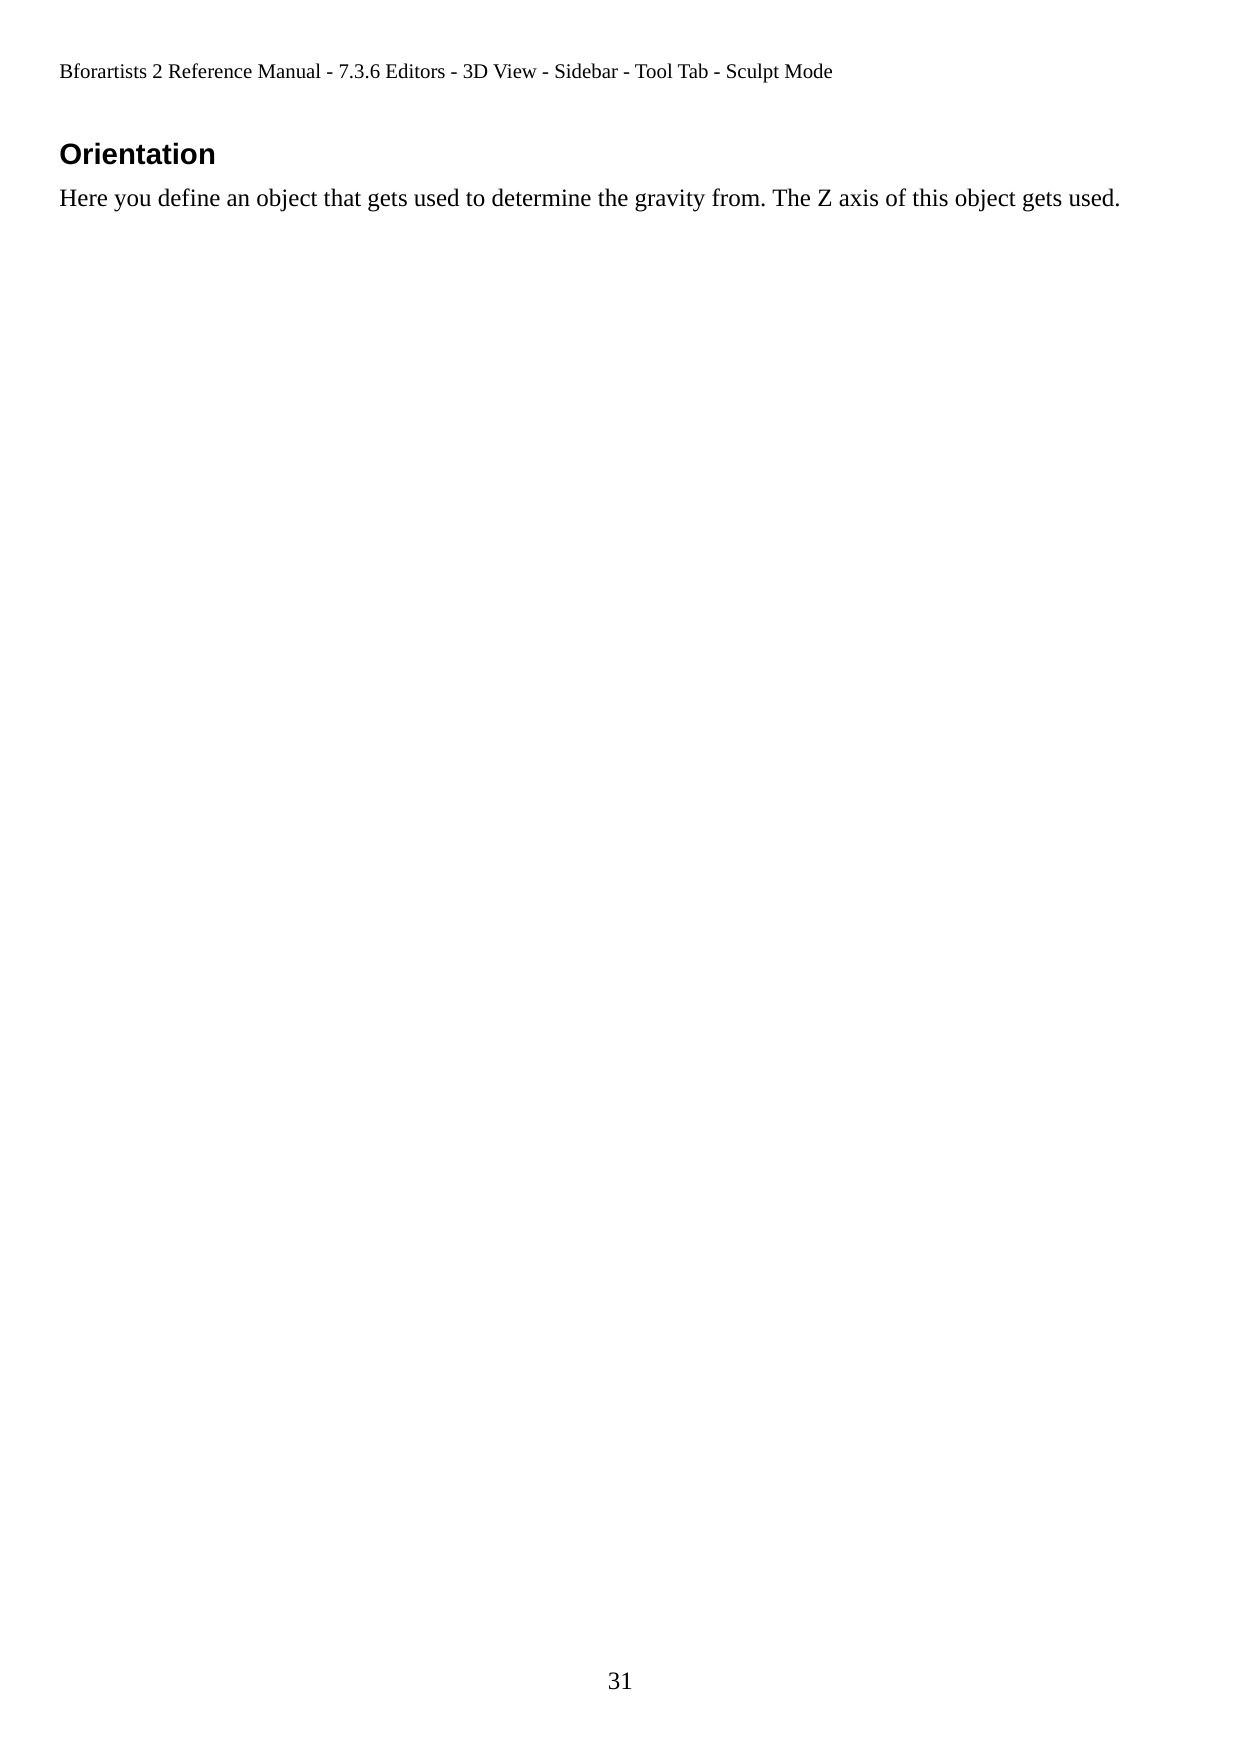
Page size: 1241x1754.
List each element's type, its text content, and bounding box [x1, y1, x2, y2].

text Here you define an object that gets used to determine the gravity from. The Z axis of this object gets used. [59, 183, 1181, 212]
subtitle Orientation [59, 137, 1181, 170]
